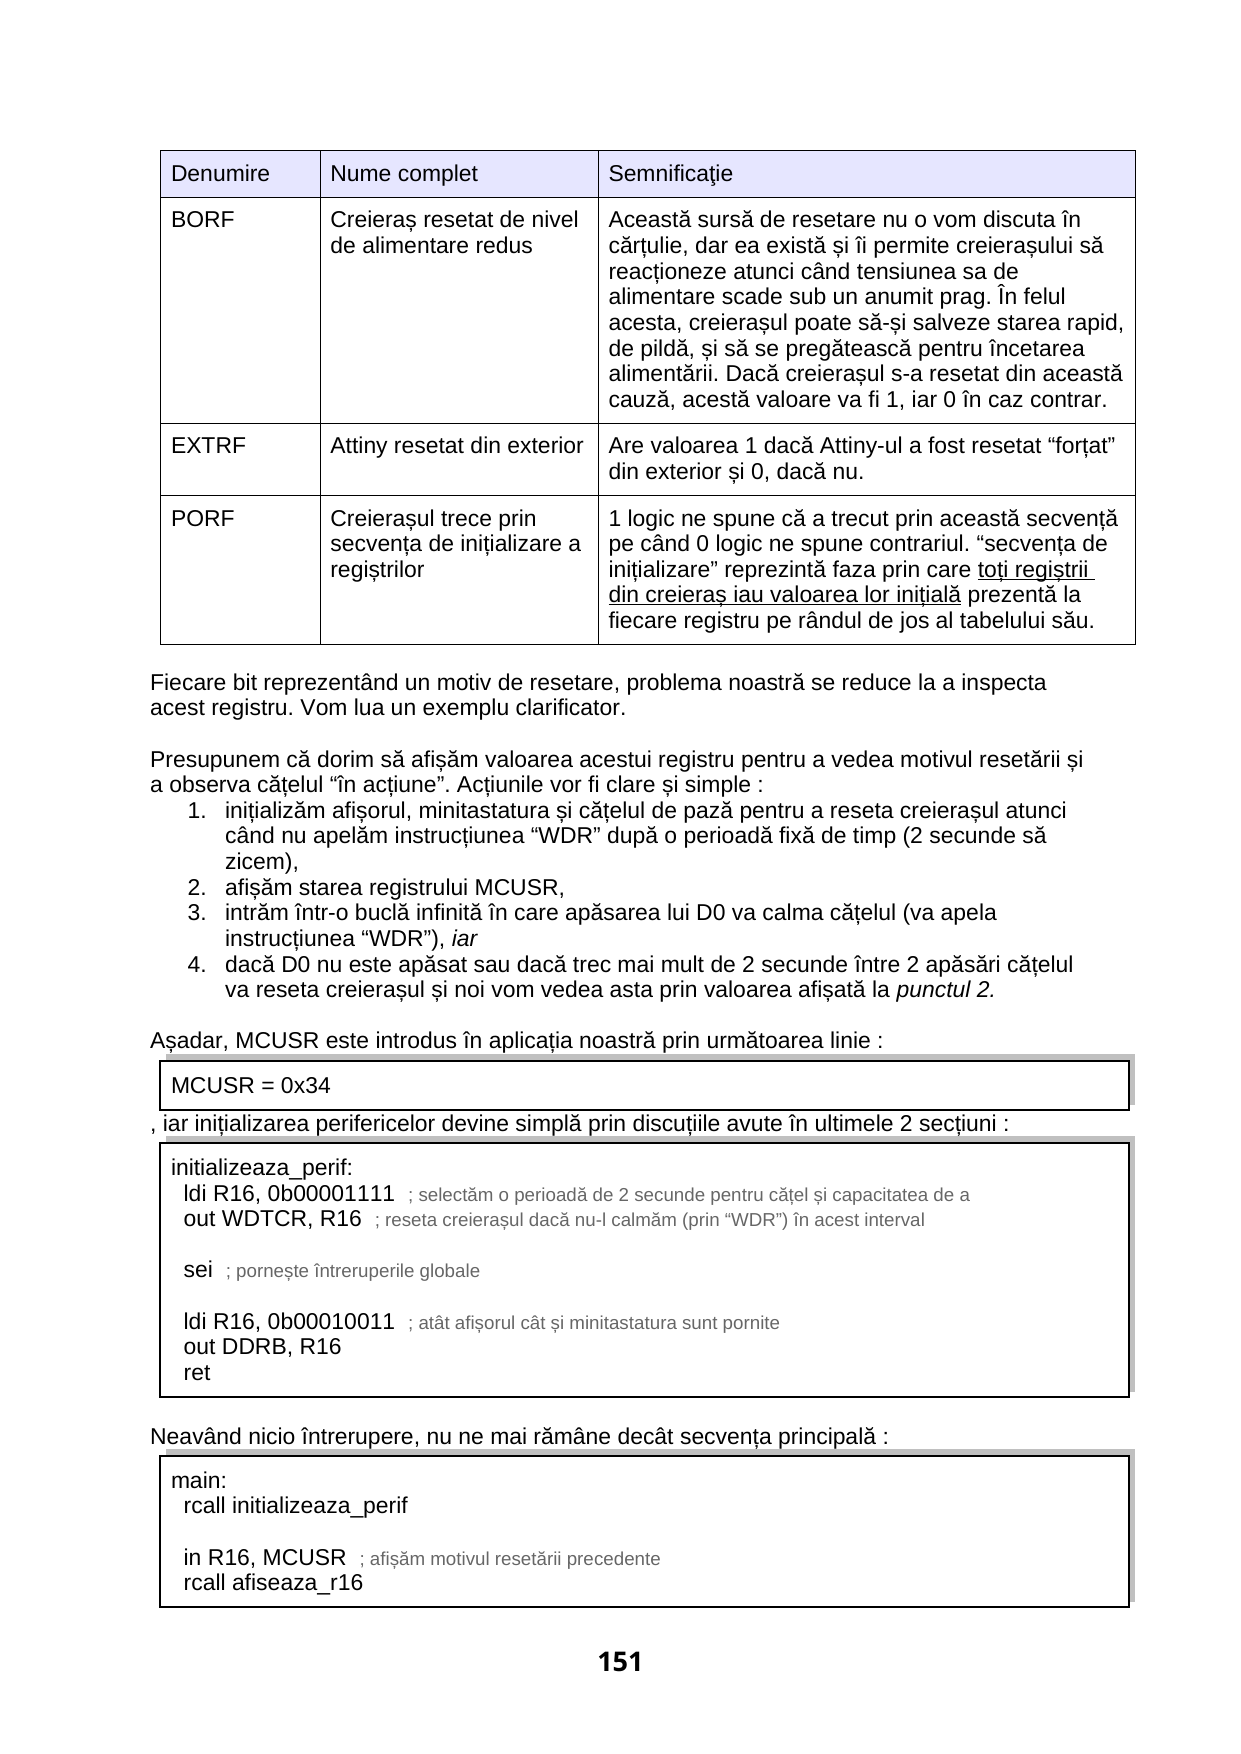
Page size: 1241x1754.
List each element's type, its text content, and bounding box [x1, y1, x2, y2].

table_cell Creieraș resetat de nivel de alimentare redus [321, 198, 598, 422]
text Presupunem că dorim să afișăm valoarea acestui registru pentru a vedea motivul resetării și a observa cățelul “în acțiune”. Acțiunile vor fi clare și simple : [150, 746, 1091, 798]
table_cell Attiny resetat din exterior [321, 424, 598, 495]
table_header Denumire [161, 151, 320, 197]
table_cell PORF [161, 496, 320, 644]
text , iar inițializarea perifericelor devine simplă prin discuțiile avute în ultimele 2 secțiuni : [150, 1111, 1091, 1136]
table_cell Are valoarea 1 dacă Attiny-ul a fost resetat “forțat” din exterior și 0, dacă nu. [599, 424, 1135, 495]
table_header initializeaza_perif: ldi R16, 0b00001111 ; selectăm o perioadă de 2 secunde pentru cățel și capacitatea de a out WDTCR, R16 ; reseta creierașul dacă nu-l calmăm (prin “WDR”) în acest interval sei ; pornește întreruperile globale ldi R16, 0b00010011 ; atât afișorul cât și minitastatura sunt pornite out DDRB, R16 ret [161, 1144, 1128, 1396]
table_cell EXTRF [161, 424, 320, 495]
table_header main: rcall initializeaza_perif in R16, MCUSR ; afișăm motivul resetării precedente rcall afiseaza_r16 [161, 1457, 1128, 1606]
list inițializăm afișorul, minitastatura și cățelul de pază pentru a reseta creierașul atunci când nu apelăm instrucțiunea “WDR” după o perioadă fixă de timp (2 secunde să zicem), [187, 798, 1091, 874]
list dacă D0 nu este apăsat sau dacă trec mai mult de 2 secunde între 2 apăsări cățelul va reseta creierașul și noi vom vedea asta prin valoarea afișată la punctul 2. [187, 951, 1091, 1003]
list afișăm starea registrului MCUSR, [187, 874, 1091, 900]
table_header Semnificaţie [599, 151, 1135, 197]
table_header Nume complet [321, 151, 598, 197]
text Fiecare bit reprezentând un motiv de resetare, problema noastră se reduce la a inspecta acest registru. Vom lua un exemplu clarificator. [150, 669, 1091, 721]
text Așadar, MCUSR este introdus în aplicația noastră prin următoarea linie : [150, 1028, 1091, 1054]
text Neavând nicio întrerupere, nu ne mai rămâne decât secvența principală : [150, 1423, 1091, 1449]
table_cell BORF [161, 198, 320, 422]
list intrăm într-o buclă infinită în care apăsarea lui D0 va calma cățelul (va apela instrucțiunea “WDR”), iar [187, 900, 1091, 951]
table_cell 1 logic ne spune că a trecut prin această secvență pe când 0 logic ne spune contrariul. “secvența de inițializare” reprezintă faza prin care toți regiștrii din creieraș iau valoarea lor inițială prezentă la fiecare registru pe rândul de jos al tabelului său. [599, 496, 1135, 644]
table_cell Creierașul trece prin secvența de inițializare a regiștrilor [321, 496, 598, 644]
table_header MCUSR = 0x34 [161, 1062, 1128, 1108]
table_cell Această sursă de resetare nu o vom discuta în cărțulie, dar ea există și îi permite creierașului să reacționeze atunci când tensiunea sa de alimentare scade sub un anumit prag. În felul acesta, creierașul poate să-și salveze starea rapid, de pildă, și să se pregătească pentru încetarea alimentării. Dacă creierașul s-a resetat din această cauză, acestă valoare va fi 1, iar 0 în caz contrar. [599, 198, 1135, 422]
